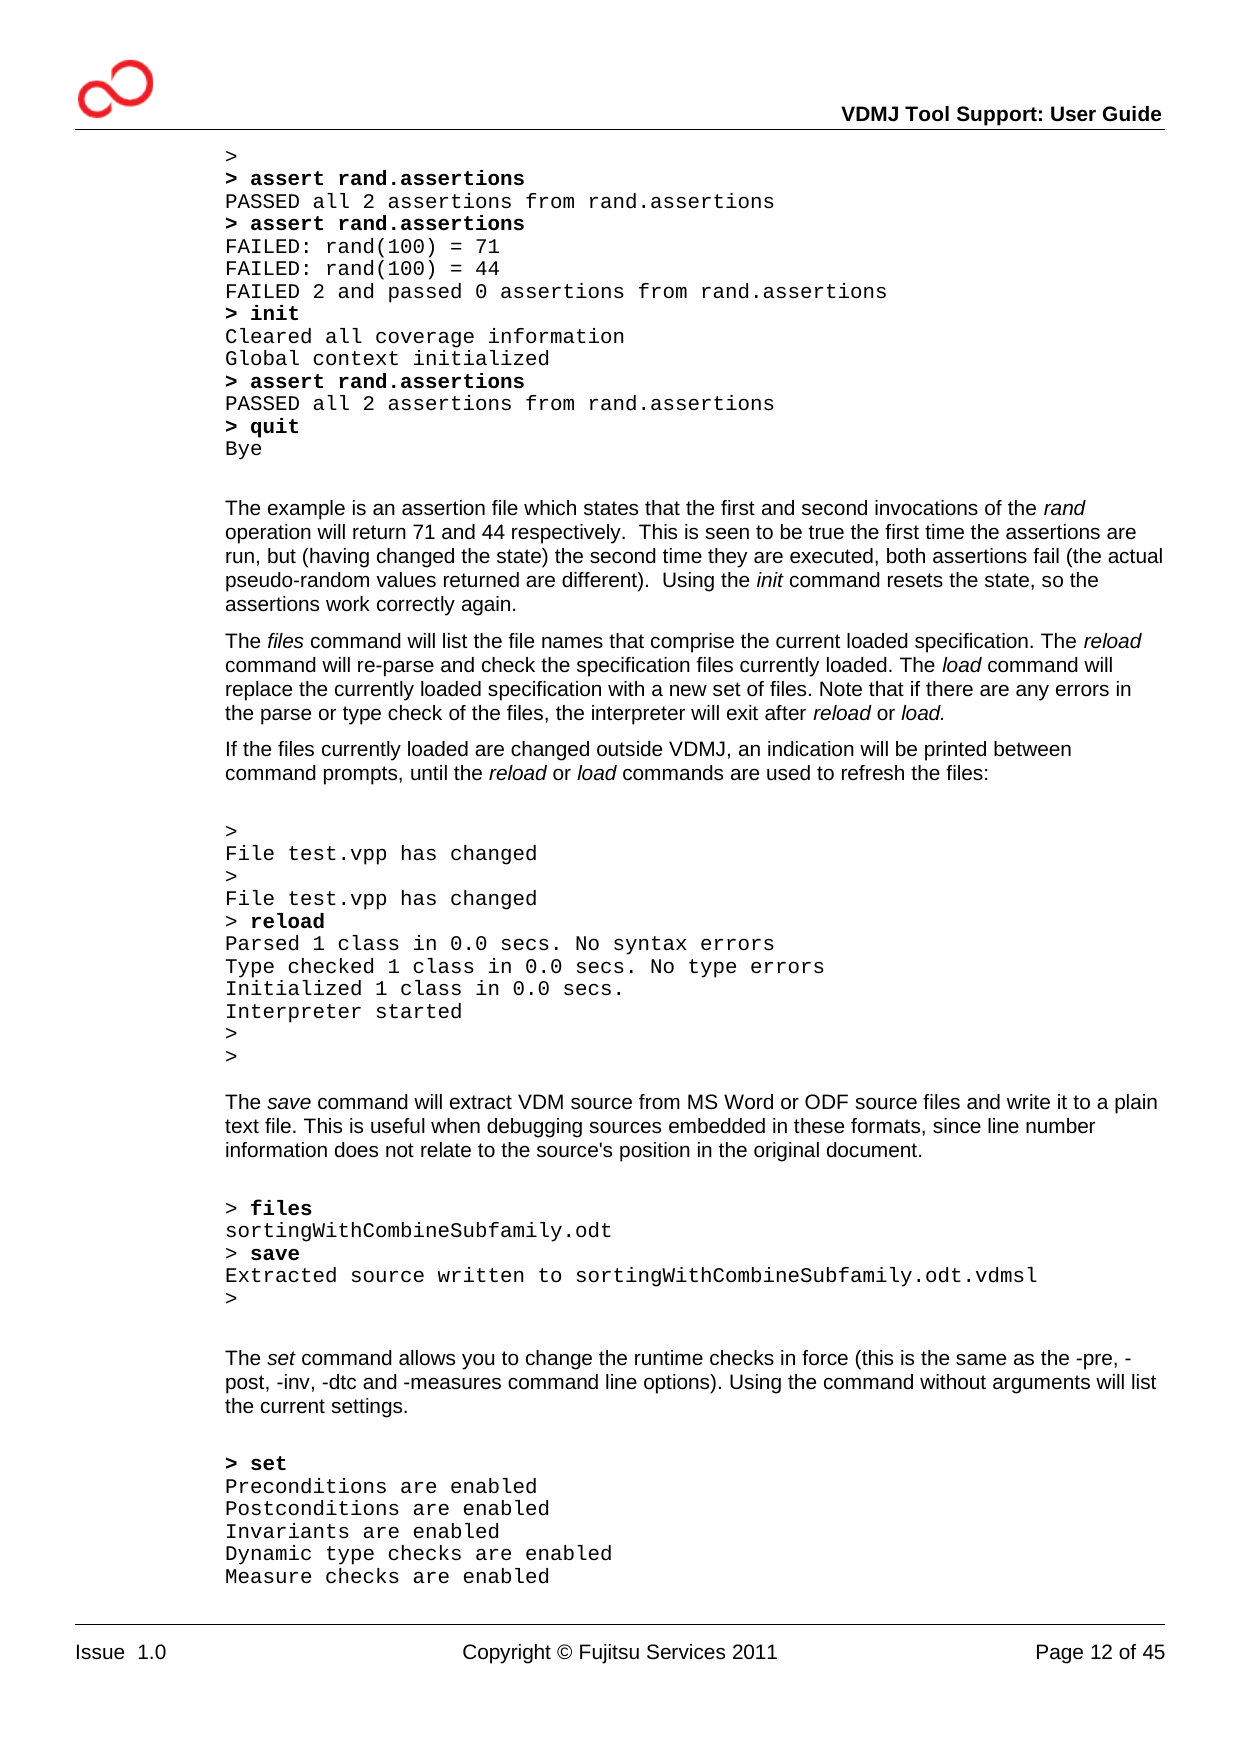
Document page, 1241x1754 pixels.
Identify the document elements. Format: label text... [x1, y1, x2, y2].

text FAILED 2 and passed 0 assertions from rand.assertions [225, 280, 1165, 303]
text sortingWithCombineSubfamily.odt [225, 1219, 1165, 1242]
text Measure checks are enabled [225, 1565, 1165, 1588]
text PASSED all 2 assertions from rand.assertions [225, 190, 1165, 213]
text The files command will list the file names that comprise the current loaded specification. The reload command will re-parse and check the specification files currently loaded. The load command will replace the currently loaded specification with a new set of files. Note that if there are any errors in the parse or type check of the files, the interpreter will exit after reload or load. [225, 629, 1165, 725]
text > reload [225, 910, 1165, 933]
text Postconditions are enabled [225, 1498, 1165, 1520]
text Cleared all coverage information [225, 325, 1165, 348]
text If the files currently loaded are changed outside VDMJ, an indication will be printed between command prompts, until the reload or load commands are used to refresh the files: [225, 737, 1165, 785]
text > assert rand.assertions [225, 168, 1165, 190]
text > files [225, 1197, 1165, 1219]
text Initialized 1 class in 0.0 secs. [225, 978, 1165, 1000]
text The example is an assertion file which states that the first and second invocations of the rand operation will return 71 and 44 respectively. This is seen to be true the first time the assertions are run, but (having changed the state) the second time they are executed, both assertions fail (the actual pseudo-random values returned are different). Using the init command resets the state, so the assertions work correctly again. [225, 497, 1165, 616]
text FAILED: rand(100) = 44 [225, 258, 1165, 280]
text > [225, 820, 1165, 843]
text Dynamic type checks are enabled [225, 1543, 1165, 1565]
text Type checked 1 class in 0.0 secs. No type errors [225, 955, 1165, 978]
text The set command allows you to change the runtime checks in force (this is the same as the -pre, -post, -inv, -dtc and -measures command line options). Using the command without arguments will list the current settings. [225, 1346, 1165, 1418]
text File test.vpp has changed [225, 888, 1165, 910]
text PASSED all 2 assertions from rand.assertions [225, 393, 1165, 415]
text > assert rand.assertions [225, 370, 1165, 393]
text > [225, 865, 1165, 888]
picture [78, 52, 153, 128]
text > assert rand.assertions [225, 213, 1165, 235]
text Parsed 1 class in 0.0 secs. No syntax errors [225, 933, 1165, 955]
text Invariants are enabled [225, 1520, 1165, 1543]
text > [225, 145, 1165, 168]
text Preconditions are enabled [225, 1475, 1165, 1498]
text FAILED: rand(100) = 71 [225, 235, 1165, 258]
text > [225, 1023, 1165, 1045]
text > set [225, 1453, 1165, 1475]
text Extracted source written to sortingWithCombineSubfamily.odt.vdmsl [225, 1264, 1165, 1287]
text Global context initialized [225, 348, 1165, 370]
text Interpreter started [225, 1000, 1165, 1023]
text > init [225, 303, 1165, 325]
text > [225, 1287, 1165, 1309]
text File test.vpp has changed [225, 843, 1165, 865]
text > [225, 1045, 1165, 1068]
text > quit [225, 415, 1165, 438]
text Bye [225, 438, 1165, 460]
text The save command will extract VDM source from MS Word or ODF source files and write it to a plain text file. This is useful when debugging sources embedded in these formats, since line number information does not relate to the source's position in the original document. [225, 1090, 1165, 1162]
text > save [225, 1242, 1165, 1264]
